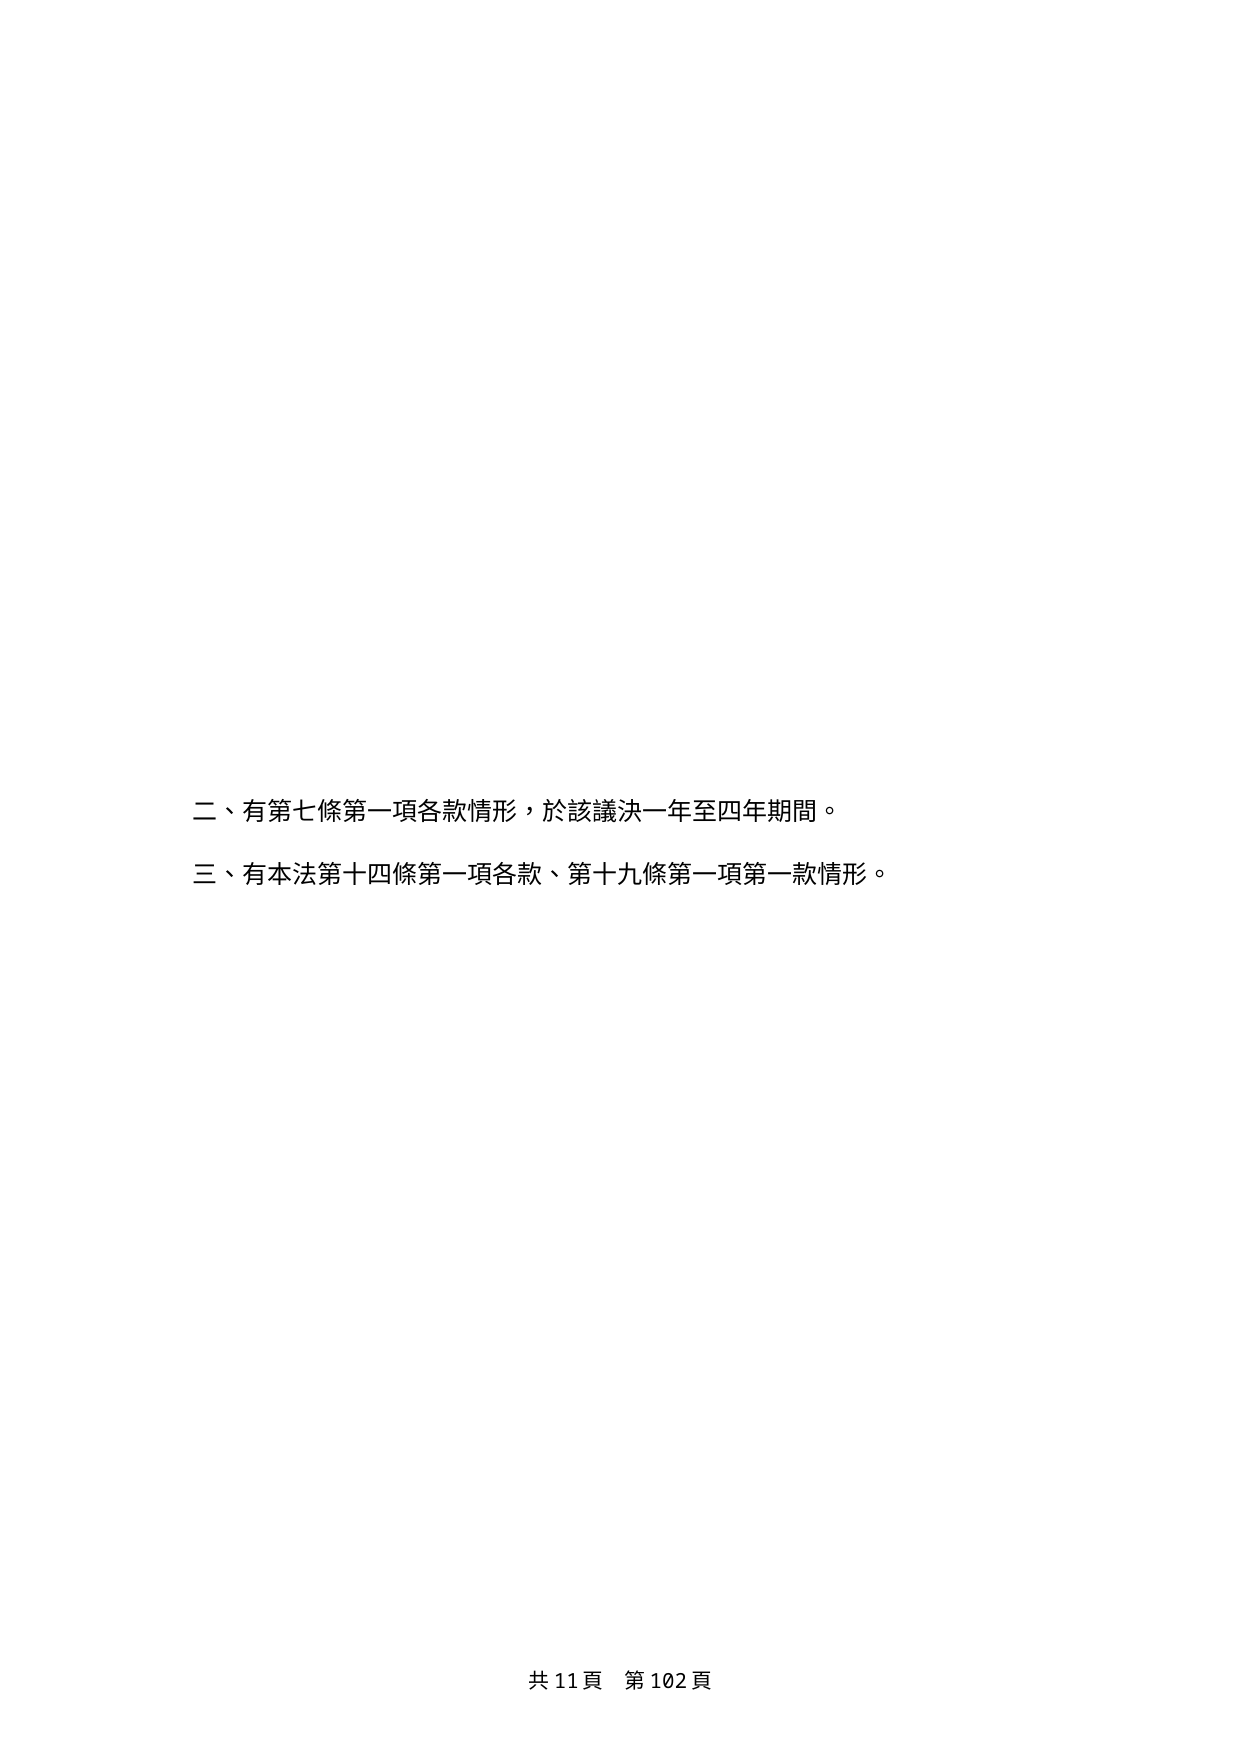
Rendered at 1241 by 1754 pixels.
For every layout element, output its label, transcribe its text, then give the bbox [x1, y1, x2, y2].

text 二、有第七條第一項各款情形，於該議決一年至四年期間。 [192, 768, 1122, 831]
text 三、有本法第十四條第一項各款、第十九條第一項第一款情形。 [192, 831, 1122, 893]
